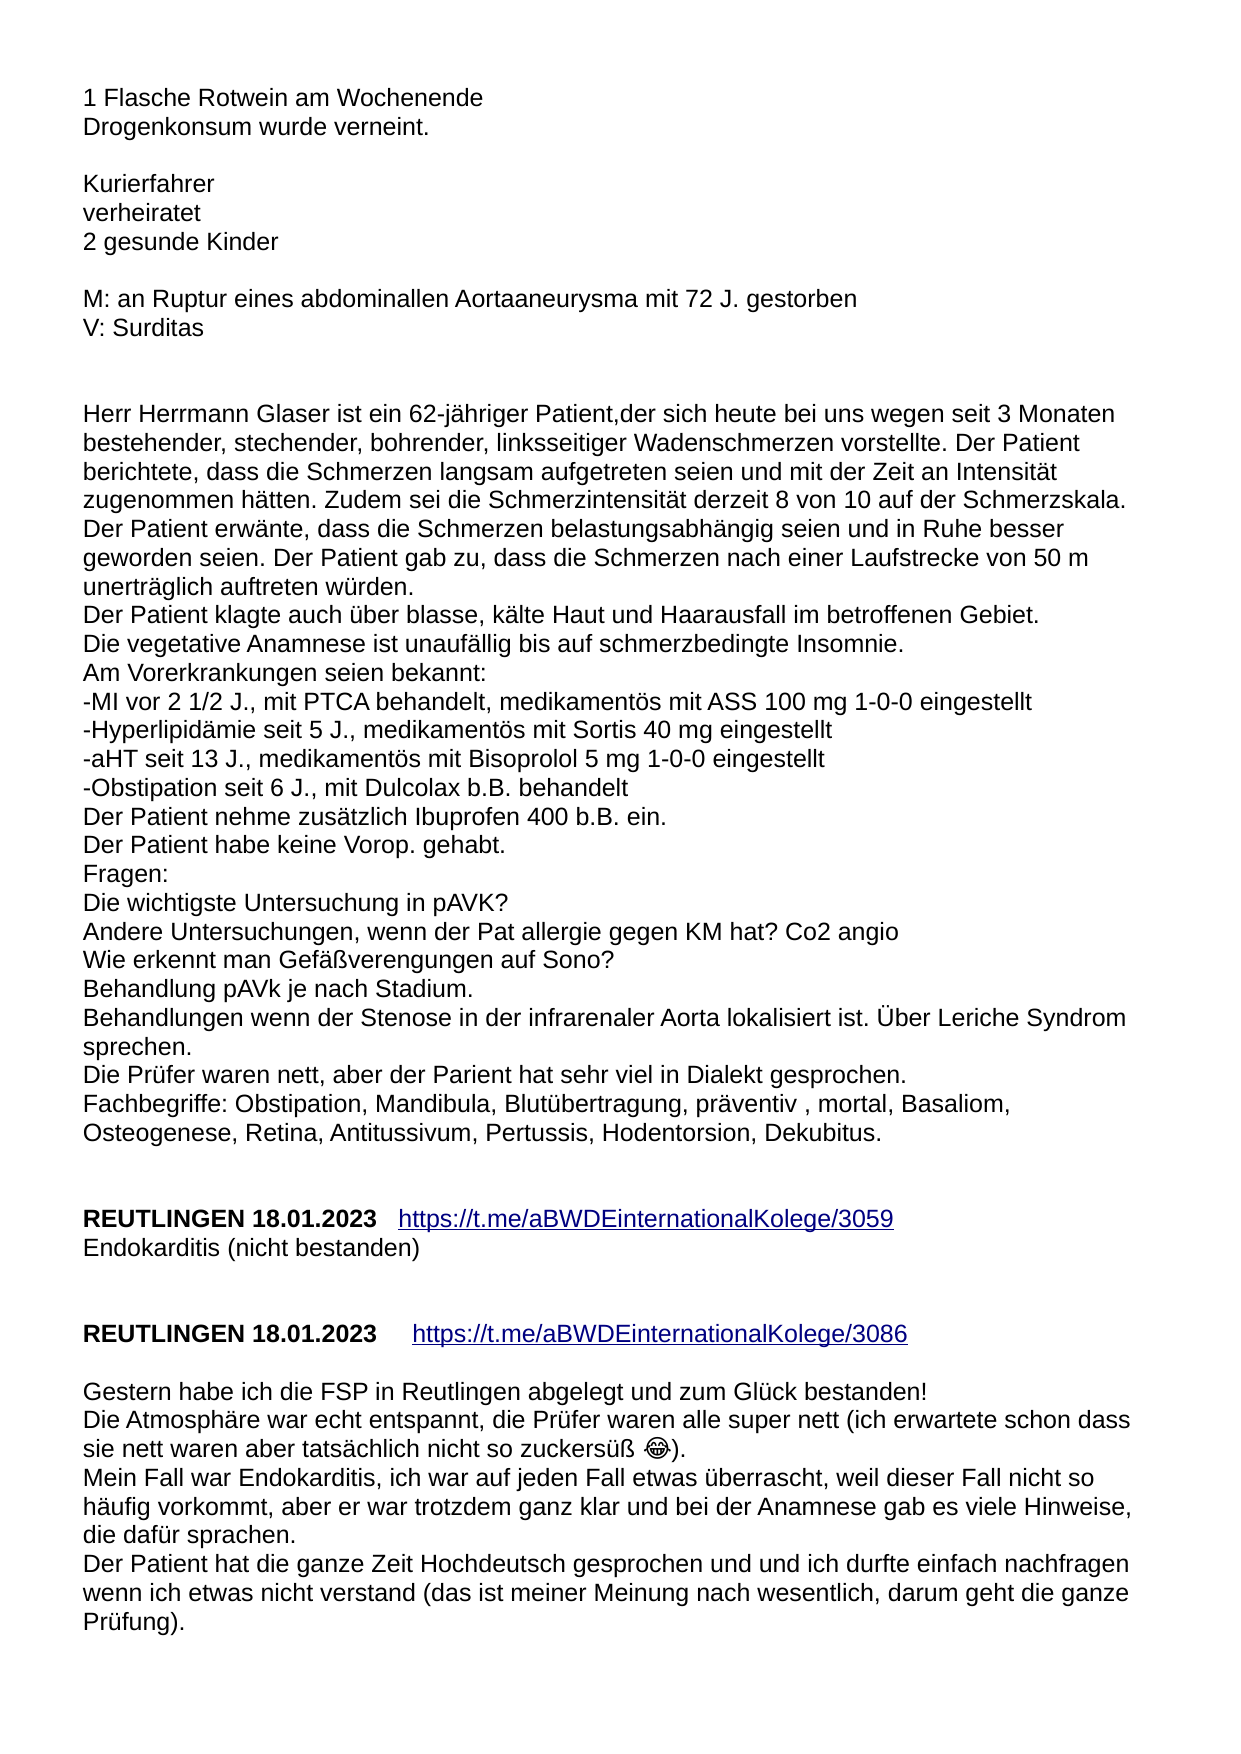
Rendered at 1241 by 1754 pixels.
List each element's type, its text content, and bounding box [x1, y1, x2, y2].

text M: an Ruptur eines abdominallen Aortaaneurysma mit 72 J. gestorben [83, 284, 1157, 313]
text Der Patient hat die ganze Zeit Hochdeutsch gesprochen und und ich durfte einfach nachfragen wenn ich etwas nicht verstand (das ist meiner Meinung nach wesentlich, darum geht die ganze Prüfung). [83, 1549, 1157, 1635]
text 2 gesunde Kinder [83, 226, 1157, 255]
text V: Surditas [83, 313, 1157, 341]
text verheiratet [83, 198, 1157, 226]
text -Hyperlipidämie seit 5 J., medikamentös mit Sortis 40 mg eingestellt [83, 715, 1157, 744]
text Behandlung pAVk je nach Stadium. [83, 974, 1157, 1003]
text Behandlungen wenn der Stenose in der infrarenaler Aorta lokalisiert ist. Über Leriche Syndrom sprechen. [83, 1003, 1157, 1060]
text Gestern habe ich die FSP in Reutlingen abgelegt und zum Glück bestanden! [83, 1376, 1157, 1405]
text Andere Untersuchungen, wenn der Pat allergie gegen KM hat? Co2 angio [83, 916, 1157, 945]
text REUTLINGEN 18.01.2023 https://t.me/aBWDEinternationalKolege/3086 [83, 1319, 1157, 1348]
text Mein Fall war Endokarditis, ich war auf jeden Fall etwas überrascht, weil dieser Fall nicht so häufig vorkommt, aber er war trotzdem ganz klar und bei der Anamnese gab es viele Hinweise, die dafür sprachen. [83, 1463, 1157, 1549]
text Fachbegriffe: Obstipation, Mandibula, Blutübertragung, präventiv , mortal, Basaliom, Osteogenese, Retina, Antitussivum, Pertussis, Hodentorsion, Dekubitus. [83, 1089, 1157, 1146]
text Endokarditis (nicht bestanden) [83, 1233, 1157, 1261]
text Die Atmosphäre war echt entspannt, die Prüfer waren alle super nett (ich erwartete schon dass sie nett waren aber tatsächlich nicht so zuckersüß 😂). [83, 1405, 1157, 1463]
text Der Patient nehme zusätzlich Ibuprofen 400 b.B. ein. [83, 801, 1157, 830]
text Wie erkennt man Gefäßverengungen auf Sono? [83, 945, 1157, 974]
text -MI vor 2 1/2 J., mit PTCA behandelt, medikamentös mit ASS 100 mg 1-0-0 eingestellt [83, 686, 1157, 715]
text Herr Herrmann Glaser ist ein 62-jähriger Patient,der sich heute bei uns wegen seit 3 Monaten bestehender, stechender, bohrender, linksseitiger Wadenschmerzen vorstellte. Der Patient berichtete, dass die Schmerzen langsam aufgetreten seien und mit der Zeit an Intensität zugenommen hätten. Zudem sei die Schmerzintensität derzeit 8 von 10 auf der Schmerzskala. Der Patient erwänte, dass die Schmerzen belastungsabhängig seien und in Ruhe besser geworden seien. Der Patient gab zu, dass die Schmerzen nach einer Laufstrecke von 50 m unerträglich auftreten würden. [83, 399, 1157, 600]
text Drogenkonsum wurde verneint. [83, 111, 1157, 140]
text Kurierfahrer [83, 169, 1157, 198]
text -aHT seit 13 J., medikamentös mit Bisoprolol 5 mg 1-0-0 eingestellt [83, 744, 1157, 773]
text 1 Flasche Rotwein am Wochenende [83, 83, 1157, 111]
text -Obstipation seit 6 J., mit Dulcolax b.B. behandelt [83, 773, 1157, 801]
text REUTLINGEN 18.01.2023 https://t.me/aBWDEinternationalKolege/3059 [83, 1204, 1157, 1233]
text Am Vorerkrankungen seien bekannt: [83, 658, 1157, 686]
text Die wichtigste Untersuchung in pAVK? [83, 888, 1157, 916]
text Die vegetative Anamnese ist unaufällig bis auf schmerzbedingte Insomnie. [83, 629, 1157, 658]
text Der Patient habe keine Vorop. gehabt. [83, 830, 1157, 859]
text Der Patient klagte auch über blasse, kälte Haut und Haarausfall im betroffenen Gebiet. [83, 600, 1157, 629]
text Fragen: [83, 859, 1157, 888]
text Die Prüfer waren nett, aber der Parient hat sehr viel in Dialekt gesprochen. [83, 1060, 1157, 1089]
